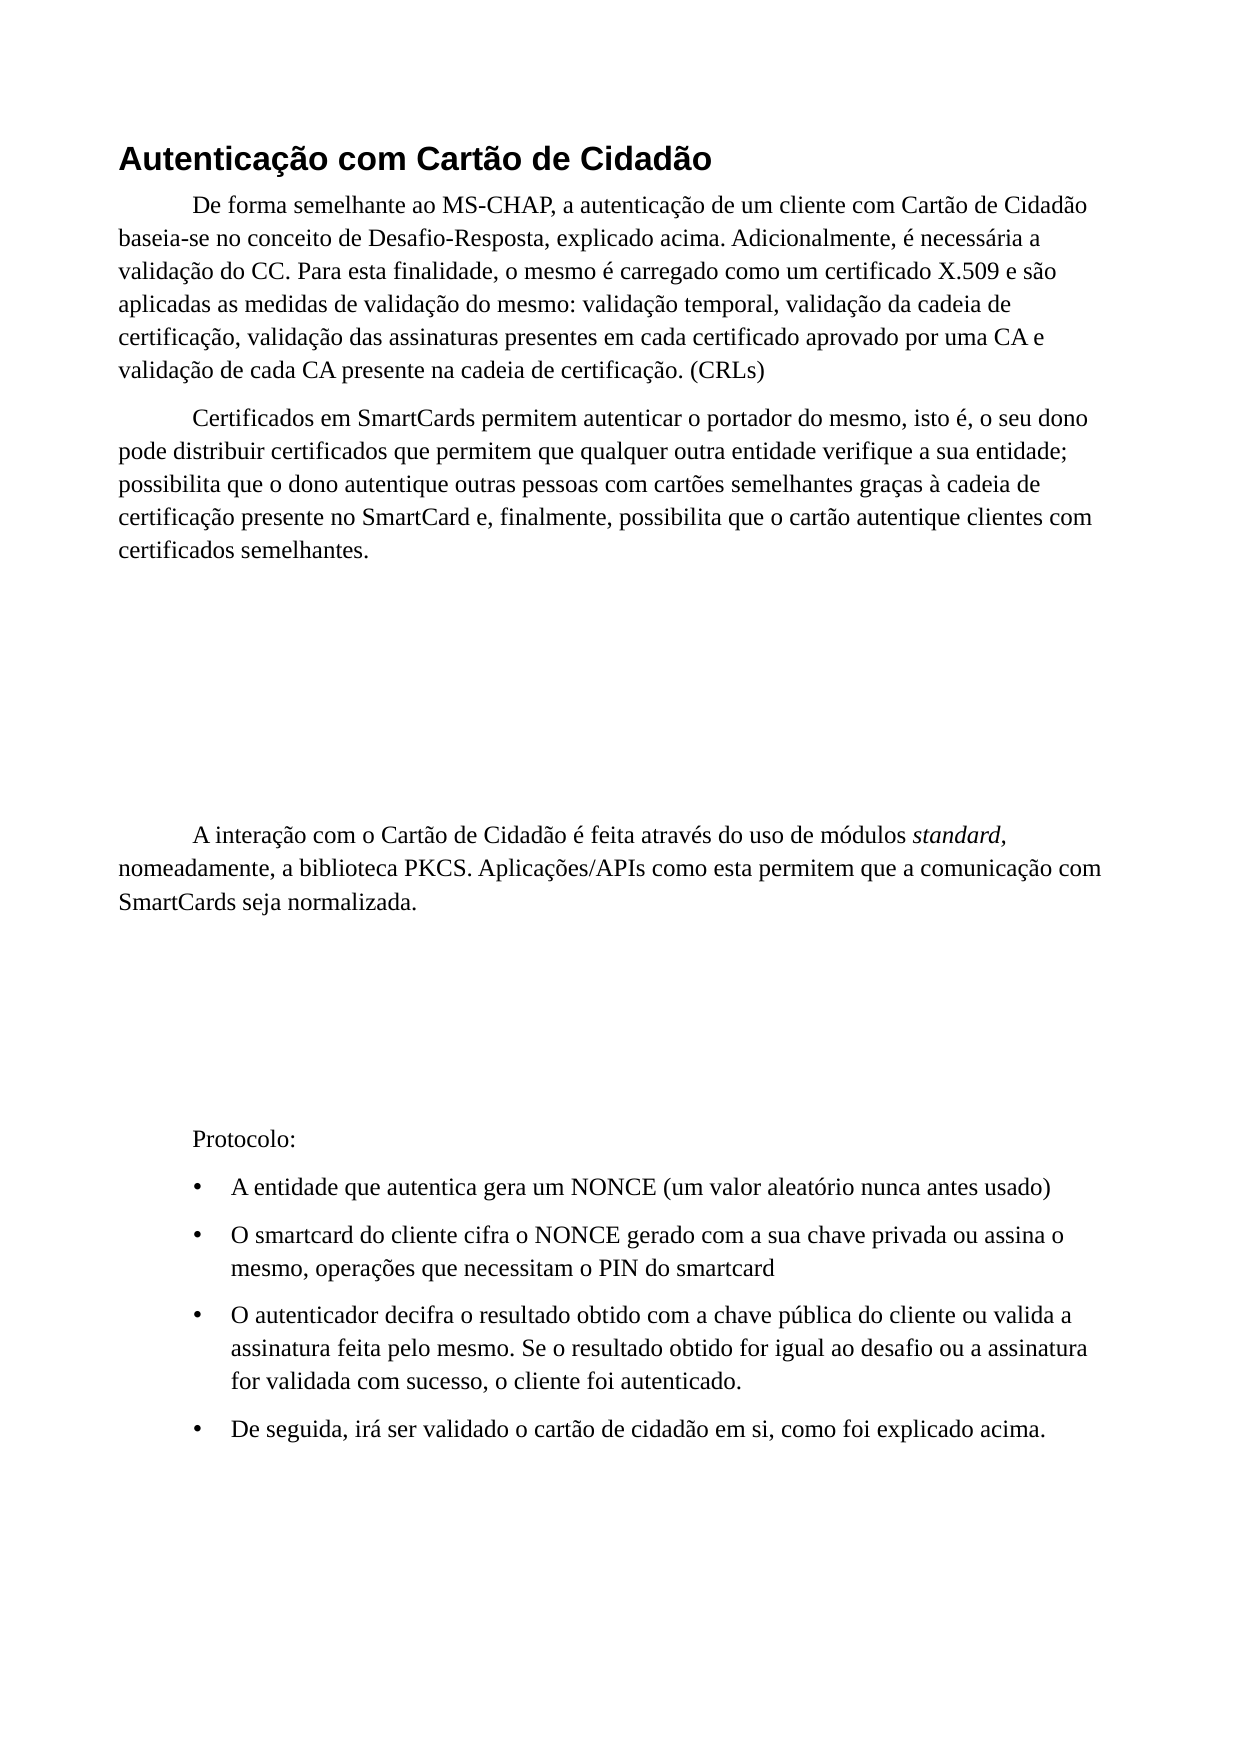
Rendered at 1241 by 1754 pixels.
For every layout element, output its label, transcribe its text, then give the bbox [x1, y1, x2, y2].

list De seguida, irá ser validado o cartão de cidadão em si, como foi explicado acima. [193, 1414, 1122, 1443]
list O smartcard do cliente cifra o NONCE gerado com a sua chave privada ou assina o mesmo, operações que necessitam o PIN do smartcard [193, 1220, 1122, 1282]
text A interação com o Cartão de Cidadão é feita através do uso de módulos standard, nomeadamente, a biblioteca PKCS. Aplicações/APIs como esta permitem que a comunicação com SmartCards seja normalizada. [118, 821, 1122, 915]
text Protocolo: [118, 1124, 1122, 1153]
text De forma semelhante ao MS-CHAP, a autenticação de um cliente com Cartão de Cidadão baseia-se no conceito de Desafio-Resposta, explicado acima. Adicionalmente, é necessária a validação do CC. Para esta finalidade, o mesmo é carregado como um certificado X.509 e são aplicadas as medidas de validação do mesmo: validação temporal, validação da cadeia de certificação, validação das assinaturas presentes em cada certificado aprovado por uma CA e validação de cada CA presente na cadeia de certificação. (CRLs) [118, 190, 1122, 384]
list A entidade que autentica gera um NONCE (um valor aleatório nunca antes usado) [193, 1172, 1122, 1201]
list O autenticador decifra o resultado obtido com a chave pública do cliente ou valida a assinatura feita pelo mesmo. Se o resultado obtido for igual ao desafio ou a assinatura for validada com sucesso, o cliente foi autenticado. [193, 1300, 1122, 1395]
subtitle Autenticação com Cartão de Cidadão [118, 139, 1122, 178]
text Certificados em SmartCards permitem autenticar o portador do mesmo, isto é, o seu dono pode distribuir certificados que permitem que qualquer outra entidade verifique a sua entidade; possibilita que o dono autentique outras pessoas com cartões semelhantes graças à cadeia de certificação presente no SmartCard e, finalmente, possibilita que o cartão autentique clientes com certificados semelhantes. [118, 403, 1122, 564]
